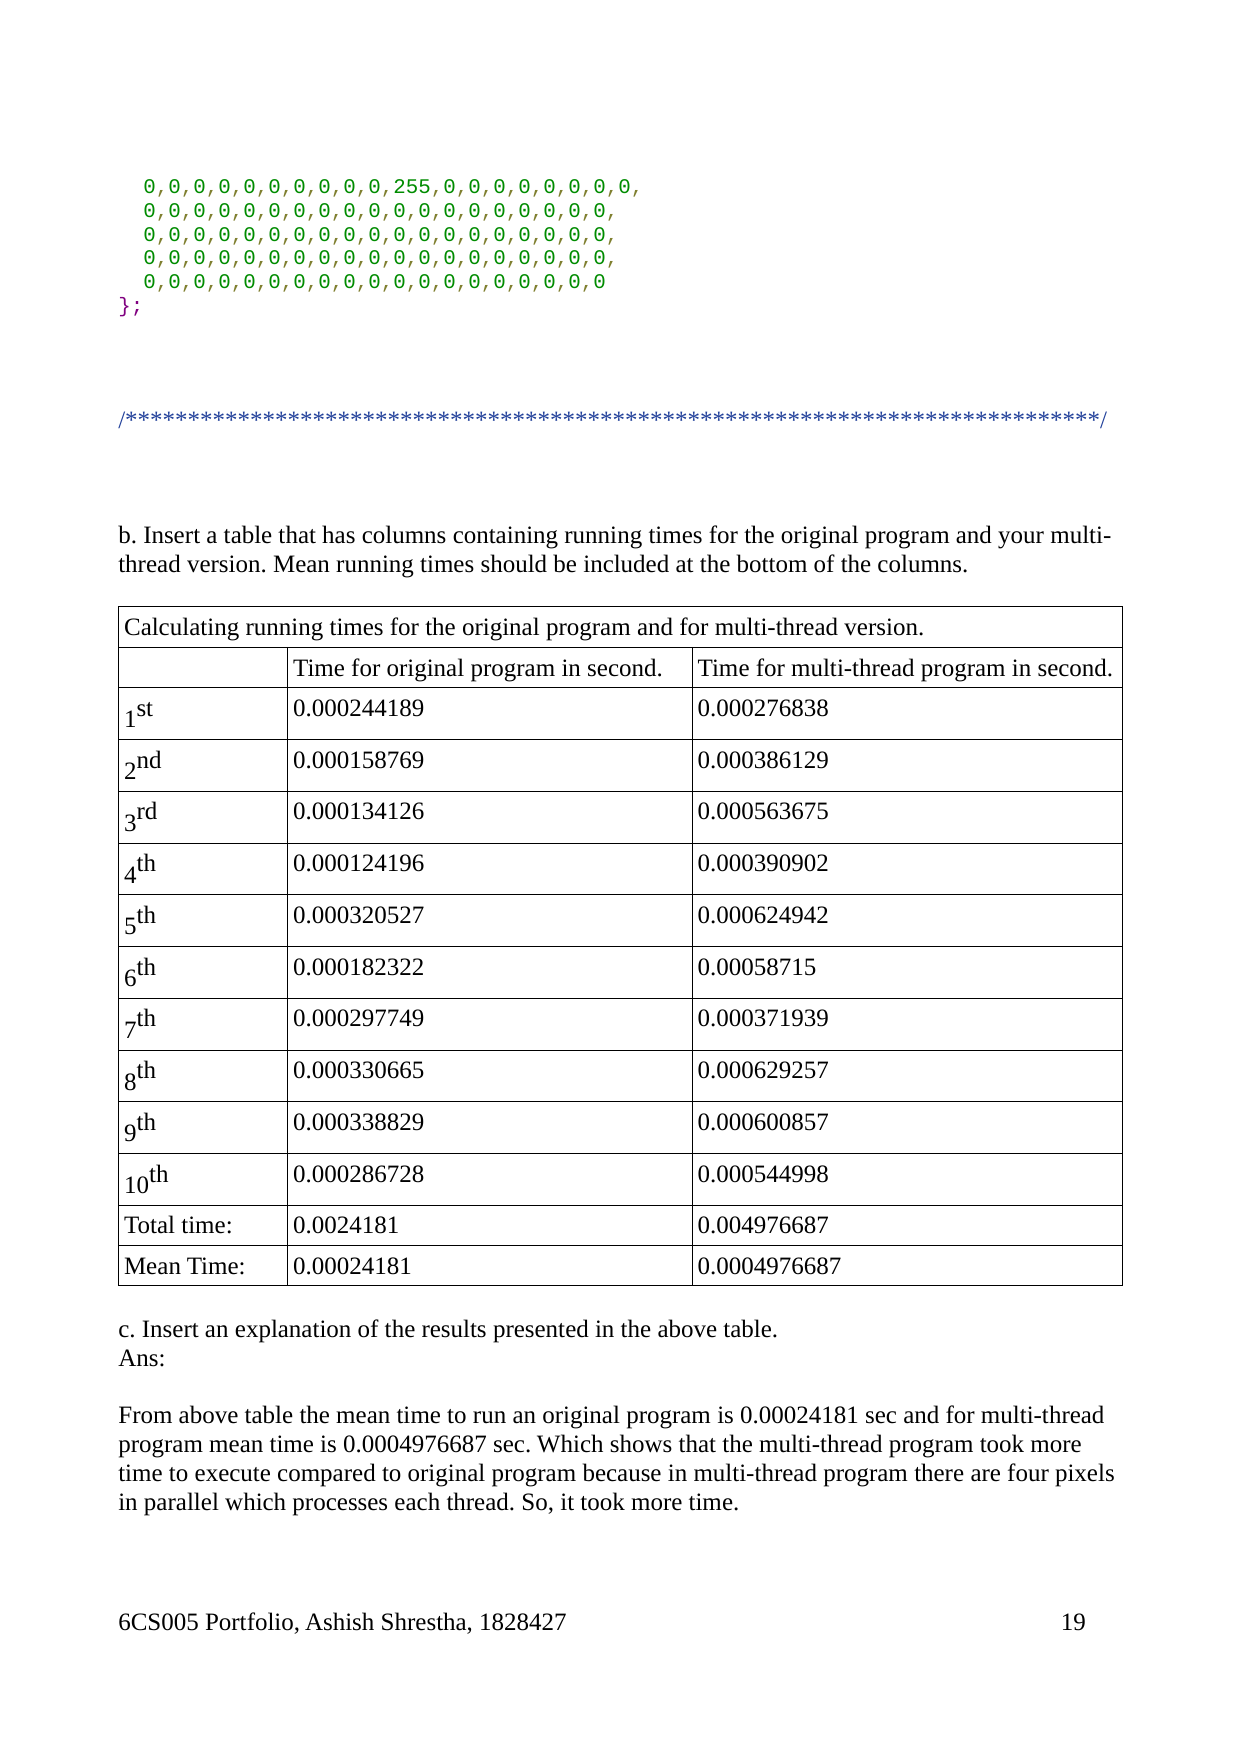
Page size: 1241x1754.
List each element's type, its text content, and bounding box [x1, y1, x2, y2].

table_cell 0.000390902 [693, 844, 1122, 894]
text From above table the mean time to run an original program is 0.00024181 sec and for multi-thread program mean time is 0.0004976687 sec. Which shows that the multi-thread program took more time to execute compared to original program because in multi-thread program there are four pixels in parallel which processes each thread. So, it took more time. [118, 1401, 1122, 1516]
table_cell 7th [119, 999, 287, 1049]
table_cell 0.000297749 [288, 999, 692, 1049]
text b. Insert a table that has columns containing running times for the original program and your multi-thread version. Mean running times should be included at the bottom of the columns. [118, 520, 1122, 578]
table_cell 1st [119, 688, 287, 739]
table_cell 0.000544998 [693, 1154, 1122, 1205]
table_cell 9th [119, 1102, 287, 1153]
table_cell 0.0004976687 [693, 1246, 1122, 1285]
table_cell 0.000624942 [693, 895, 1122, 946]
table_cell 0.000386129 [693, 740, 1122, 791]
table_cell 0.000158769 [288, 740, 692, 791]
text Ans: [118, 1343, 1122, 1372]
text 0,0,0,0,0,0,0,0,0,0,0,0,0,0,0,0,0,0,0, [118, 224, 1122, 247]
text 0,0,0,0,0,0,0,0,0,0,0,0,0,0,0,0,0,0,0, [118, 247, 1122, 271]
text 0,0,0,0,0,0,0,0,0,0,255,0,0,0,0,0,0,0,0, [118, 176, 1122, 200]
table_cell Time for original program in second. [288, 648, 692, 687]
table_cell Total time: [119, 1206, 287, 1245]
table_cell 0.000563675 [693, 792, 1122, 842]
table_cell [119, 648, 287, 687]
table_cell 0.000320527 [288, 895, 692, 946]
table_cell 0.004976687 [693, 1206, 1122, 1245]
table_cell 0.00058715 [693, 947, 1122, 998]
table_cell 8th [119, 1051, 287, 1101]
text 0,0,0,0,0,0,0,0,0,0,0,0,0,0,0,0,0,0,0, [118, 200, 1122, 224]
table_cell 0.000244189 [288, 688, 692, 739]
table_cell 0.000629257 [693, 1051, 1122, 1101]
table_cell 0.000338829 [288, 1102, 692, 1153]
table_cell 0.000330665 [288, 1051, 692, 1101]
table_cell Mean Time: [119, 1246, 287, 1285]
table_cell 10th [119, 1154, 287, 1205]
table_cell 0.000124196 [288, 844, 692, 894]
text c. Insert an explanation of the results presented in the above table. [118, 1314, 1122, 1343]
table_cell 5th [119, 895, 287, 946]
table_cell Time for multi-thread program in second. [693, 648, 1122, 687]
table_cell 0.000182322 [288, 947, 692, 998]
table_cell 3rd [119, 792, 287, 842]
table_cell 0.000134126 [288, 792, 692, 842]
table_cell 0.000286728 [288, 1154, 692, 1205]
text 0,0,0,0,0,0,0,0,0,0,0,0,0,0,0,0,0,0,0 [118, 271, 1122, 294]
table_header Calculating running times for the original program and for multi-thread version. [119, 607, 1122, 647]
table_cell 2nd [119, 740, 287, 791]
table_cell 4th [119, 844, 287, 894]
table_cell 6th [119, 947, 287, 998]
text /******************************************************************************/ [118, 405, 1122, 434]
table_cell 0.000371939 [693, 999, 1122, 1049]
table_cell 0.000276838 [693, 688, 1122, 739]
table_cell 0.00024181 [288, 1246, 692, 1285]
table_cell 0.0024181 [288, 1206, 692, 1245]
table_cell 0.000600857 [693, 1102, 1122, 1153]
text }; [118, 294, 1122, 318]
